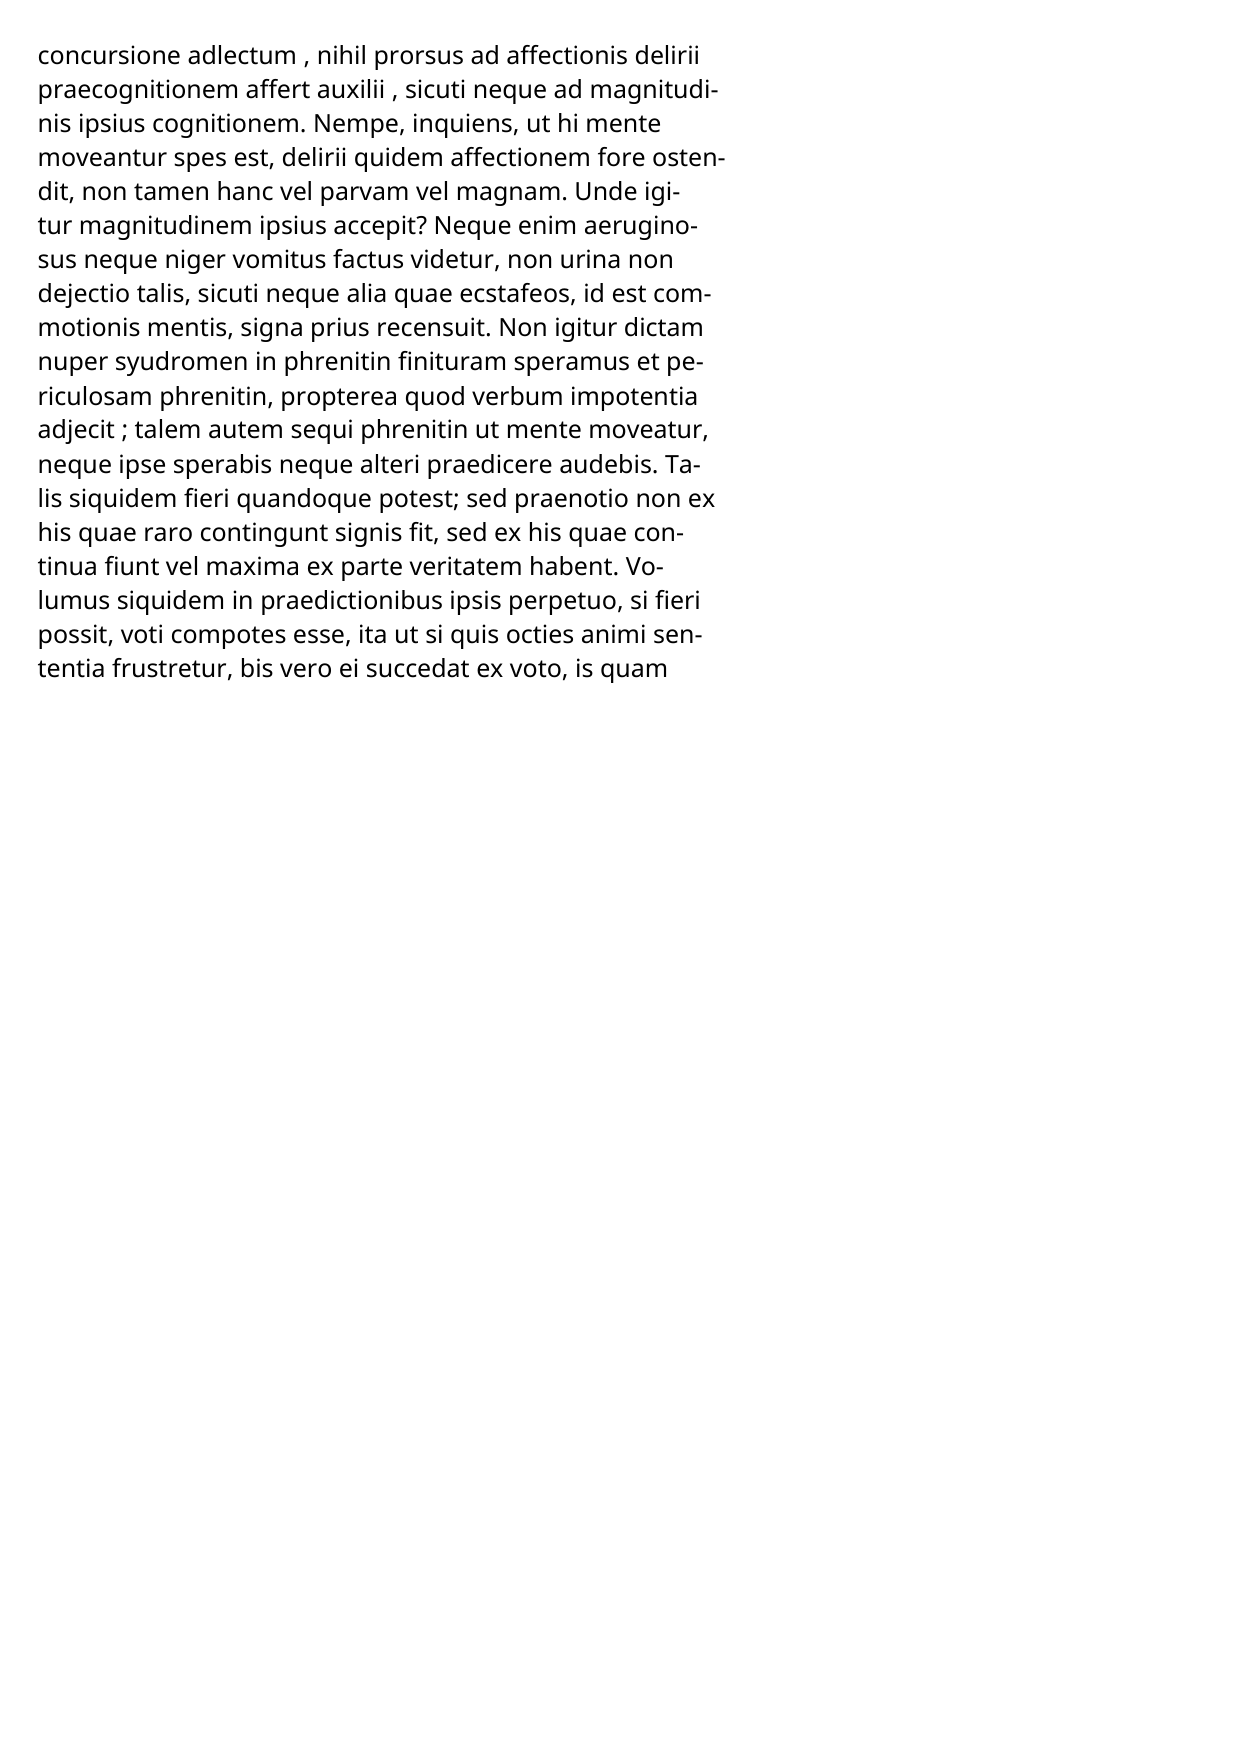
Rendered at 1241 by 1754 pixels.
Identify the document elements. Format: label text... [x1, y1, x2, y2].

text concursione adlectum , nihil prorsus ad affectionis delirii praecognitionem affert auxilii , sicuti neque ad magnitudi- nis ipsius cognitionem. Nempe, inquiens, ut hi mente moveantur spes est, delirii quidem affectionem fore osten- dit, non tamen hanc vel parvam vel magnam. Unde igi- tur magnitudinem ipsius accepit? Neque enim aerugino- sus neque niger vomitus factus videtur, non urina non dejectio talis, sicuti neque alia quae ecstafeos, id est com- motionis mentis, signa prius recensuit. Non igitur dictam nuper syudromen in phrenitin finituram speramus et pe- riculosam phrenitin, propterea quod verbum impotentia adjecit ; talem autem sequi phrenitin ut mente moveatur, neque ipse sperabis neque alteri praedicere audebis. Ta- lis siquidem fieri quandoque potest; sed praenotio non ex his quae raro contingunt signis fit, sed ex his quae con- tinua fiunt vel maxima ex parte veritatem habent. Vo- lumus siquidem in praedictionibus ipsis perpetuo, si fieri possit, voti compotes esse, ita ut si quis octies animi sen- tentia frustretur, bis vero ei succedat ex voto, is quam [37, 37, 1203, 685]
